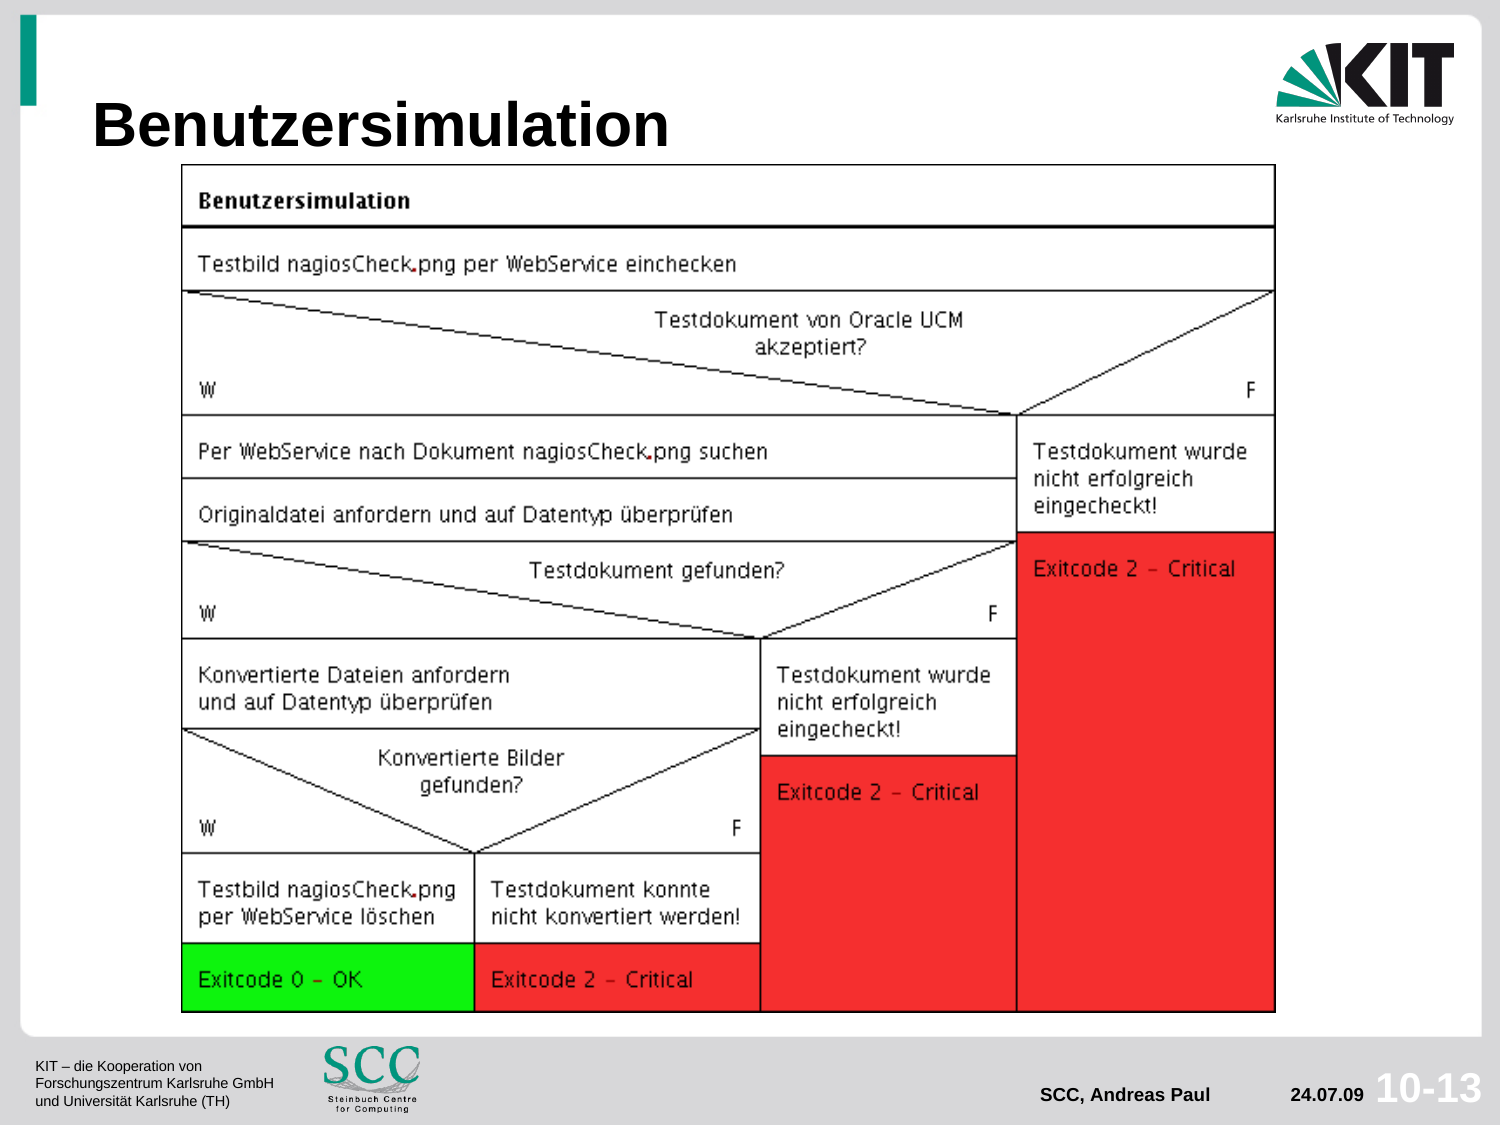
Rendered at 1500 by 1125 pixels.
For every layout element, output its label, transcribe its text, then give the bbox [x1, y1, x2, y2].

picture [0, 0, 1500, 1125]
title Benutzersimulation [92, 56, 1147, 192]
